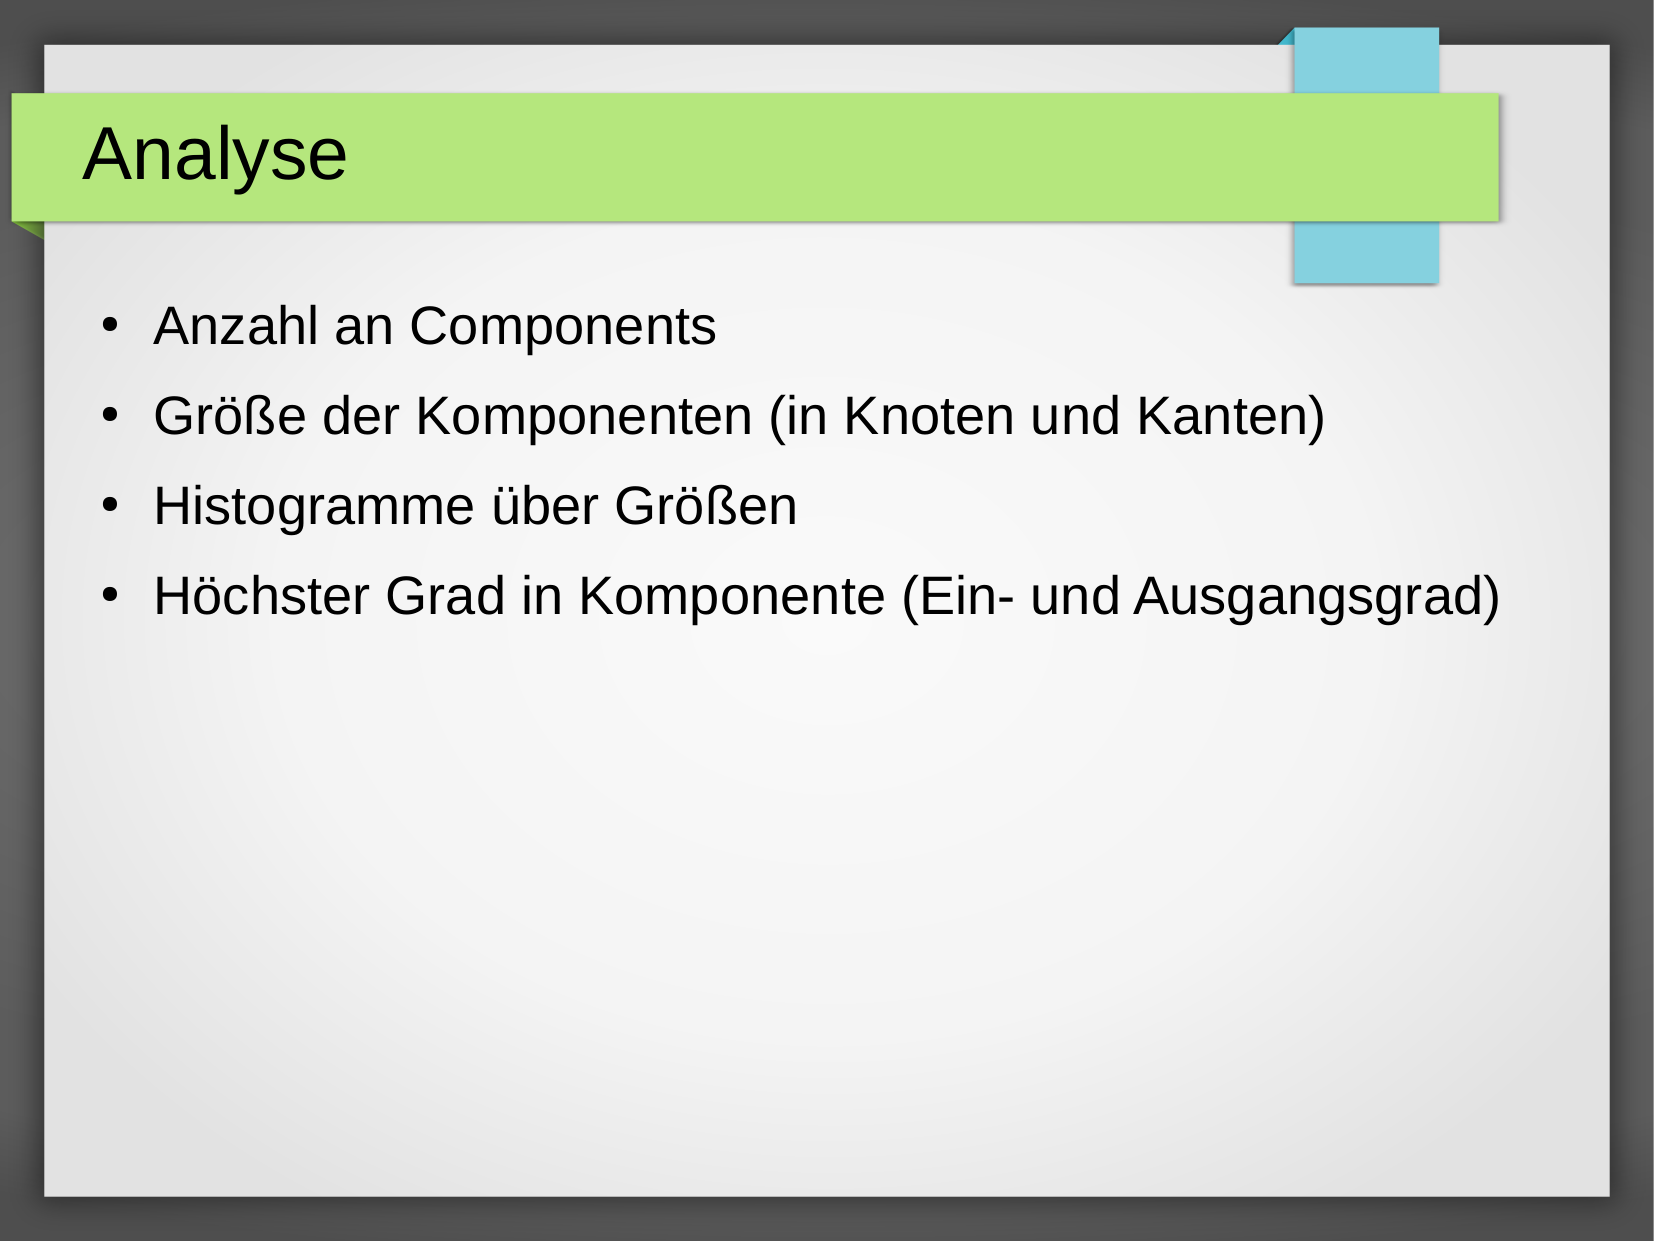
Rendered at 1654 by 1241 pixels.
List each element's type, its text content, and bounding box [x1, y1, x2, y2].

list Anzahl an Components Größe der Komponenten (in Knoten und Kanten) Histogramme über Größen Höchster Grad in Komponente (Ein- und Ausgangsgrad) [82, 295, 1571, 1015]
title Analyse [82, 94, 1264, 213]
picture [0, 0, 1654, 1241]
